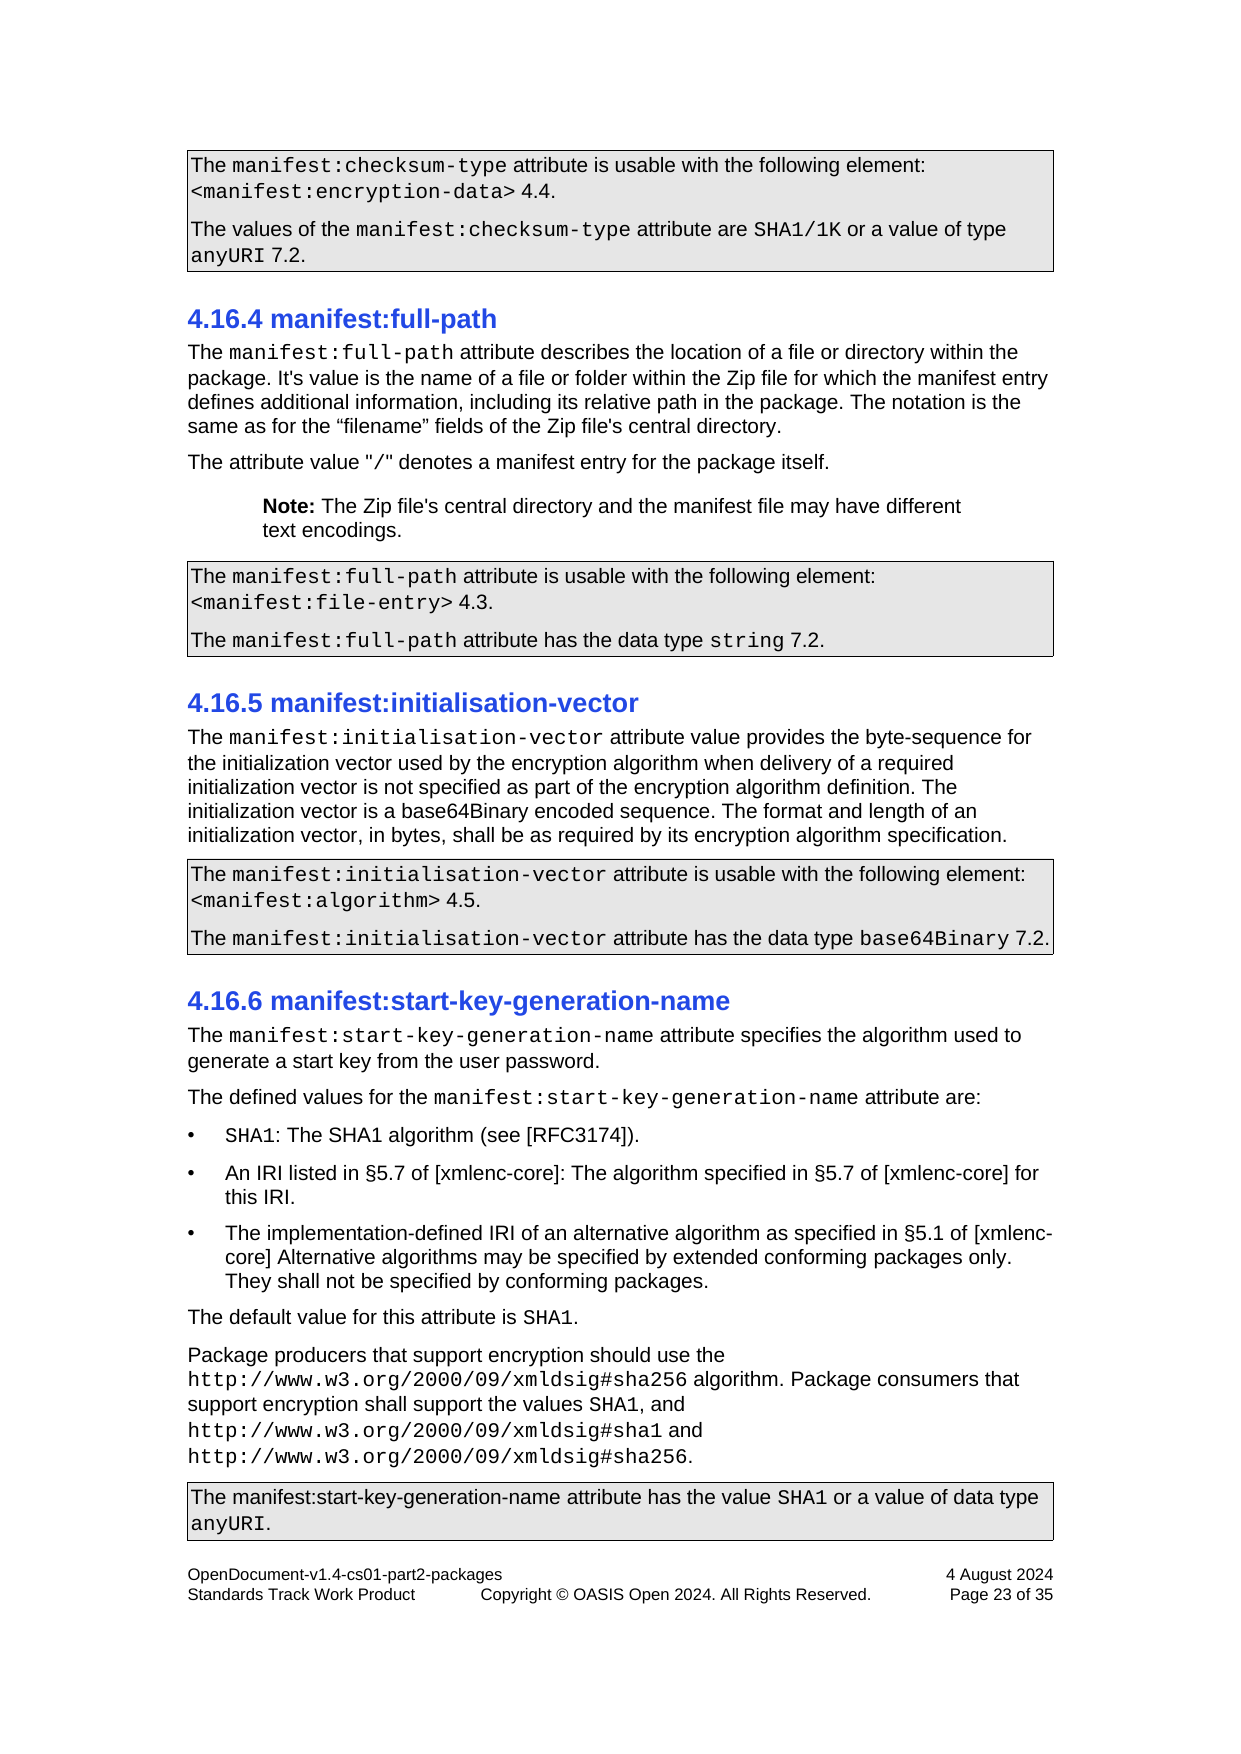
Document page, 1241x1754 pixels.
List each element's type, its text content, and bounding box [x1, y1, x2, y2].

list An IRI listed in §5.7 of [xmlenc-core]: The algorithm specified in §5.7 of [xmlenc-core] for this IRI. [187, 1160, 1053, 1208]
text The defined values for the manifest:start-key-generation-name attribute are: [187, 1084, 1053, 1110]
text The attribute value "/" denotes a manifest entry for the package itself. [187, 450, 1053, 476]
list The manifest:checksum-type attribute is usable with the following element: <manifest:encryption-data> 4.4. [188, 151, 1053, 205]
text Note: The Zip file's central directory and the manifest file may have different text encodings. [262, 494, 978, 542]
subtitle manifest:full-path [187, 303, 1053, 334]
list The manifest:full-path attribute is usable with the following element: <manifest:file-entry> 4.3. [188, 562, 1053, 615]
list SHA1: The SHA1 algorithm (see [RFC3174]). [187, 1122, 1053, 1148]
list The manifest:full-path attribute has the data type string 7.2. [188, 624, 1053, 656]
list The manifest:start-key-generation-name attribute has the value SHA1 or a value of data type anyURI. [188, 1483, 1053, 1540]
list The values of the manifest:checksum-type attribute are SHA1/1K or a value of type anyURI 7.2. [188, 214, 1053, 271]
list The manifest:initialisation-vector attribute has the data type base64Binary 7.2. [188, 922, 1053, 954]
list The implementation-defined IRI of an alternative algorithm as specified in §5.1 of [xmlenc-core] Alternative algorithms may be specified by extended conforming packages only. They shall not be specified by conforming packages. [187, 1221, 1053, 1292]
text The manifest:full-path attribute describes the location of a file or directory within the package. It's value is the name of a file or folder within the Zip file for which the manifest entry defines additional information, including its relative path in the package. The notation is the same as for the “filename” fields of the Zip file's central directory. [187, 340, 1053, 438]
subtitle manifest:initialisation-vector [187, 687, 1053, 719]
text The default value for this attribute is SHA1. [187, 1304, 1053, 1330]
text The manifest:initialisation-vector attribute value provides the byte-sequence for the initialization vector used by the encryption algorithm when delivery of a required initialization vector is not specified as part of the encryption algorithm definition. The initialization vector is a base64Binary encoded sequence. The format and length of an initialization vector, in bytes, shall be as required by its encryption algorithm specification. [187, 725, 1053, 846]
list The manifest:initialisation-vector attribute is usable with the following element: <manifest:algorithm> 4.5. [188, 860, 1053, 913]
text Package producers that support encryption should use the http://www.w3.org/2000/09/xmldsig#sha256 algorithm. Package consumers that support encryption shall support the values SHA1, and http://www.w3.org/2000/09/xmldsig#sha1 and http://www.w3.org/2000/09/xmldsig#sha256. [187, 1342, 1053, 1470]
subtitle manifest:start-key-generation-name [187, 985, 1053, 1017]
text The manifest:start-key-generation-name attribute specifies the algorithm used to generate a start key from the user password. [187, 1023, 1053, 1072]
